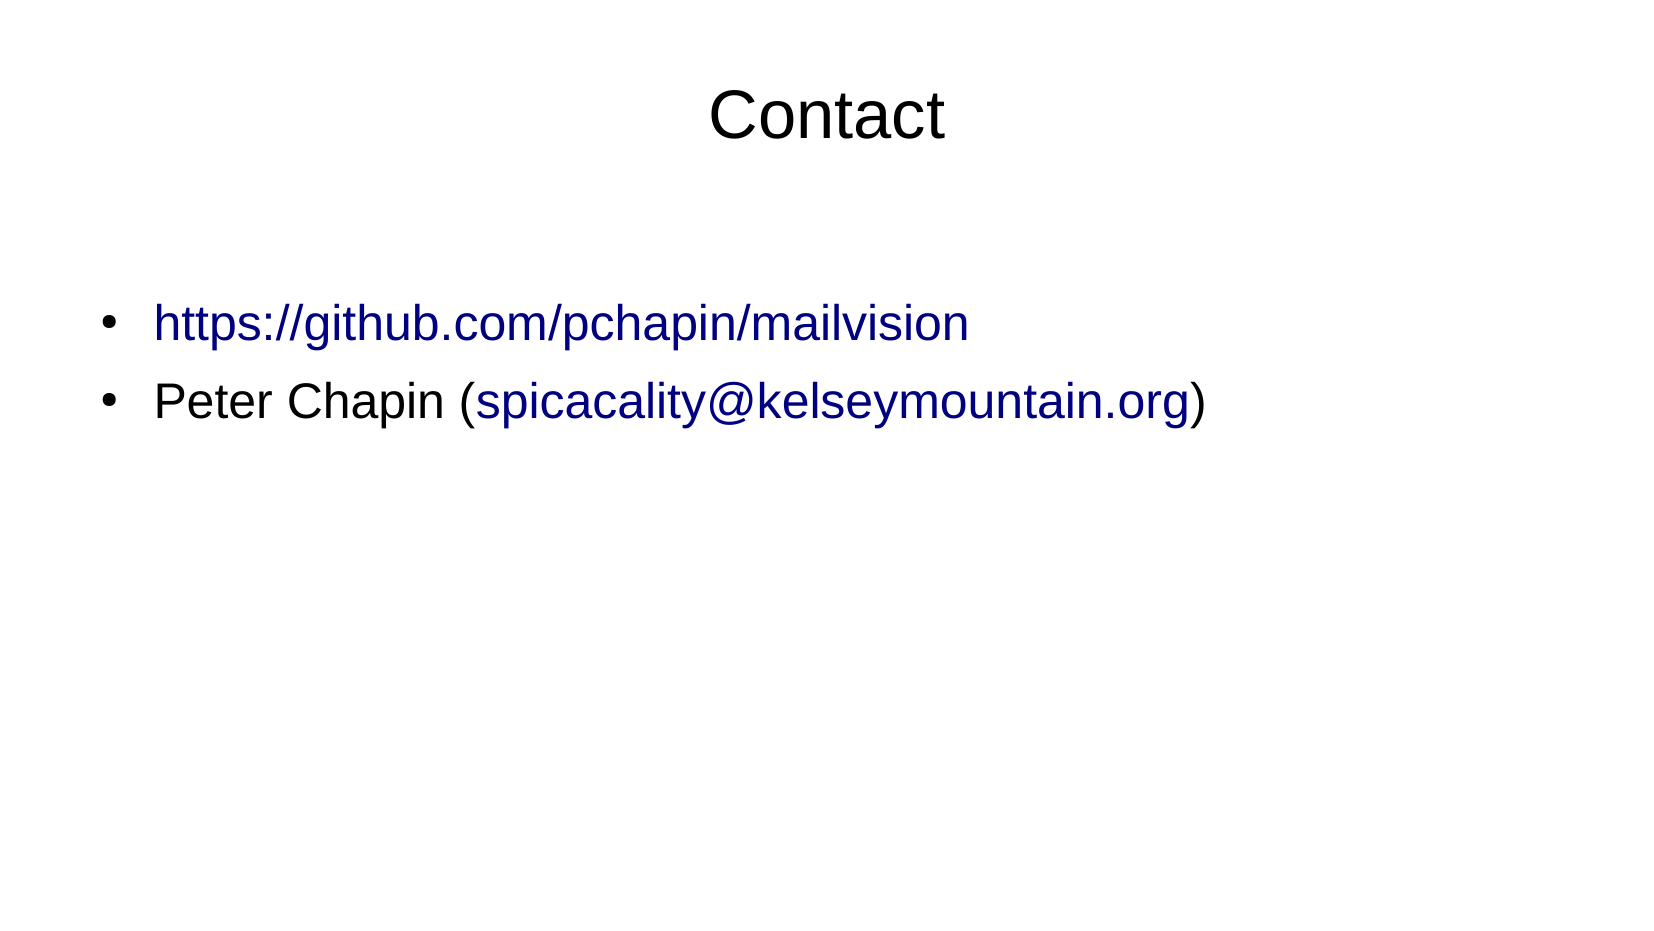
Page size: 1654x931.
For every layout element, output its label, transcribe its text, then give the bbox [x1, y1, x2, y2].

title Contact [82, 37, 1571, 193]
list https://github.com/pchapin/mailvision Peter Chapin (spicacality@kelseymountain.org) [82, 217, 1571, 668]
